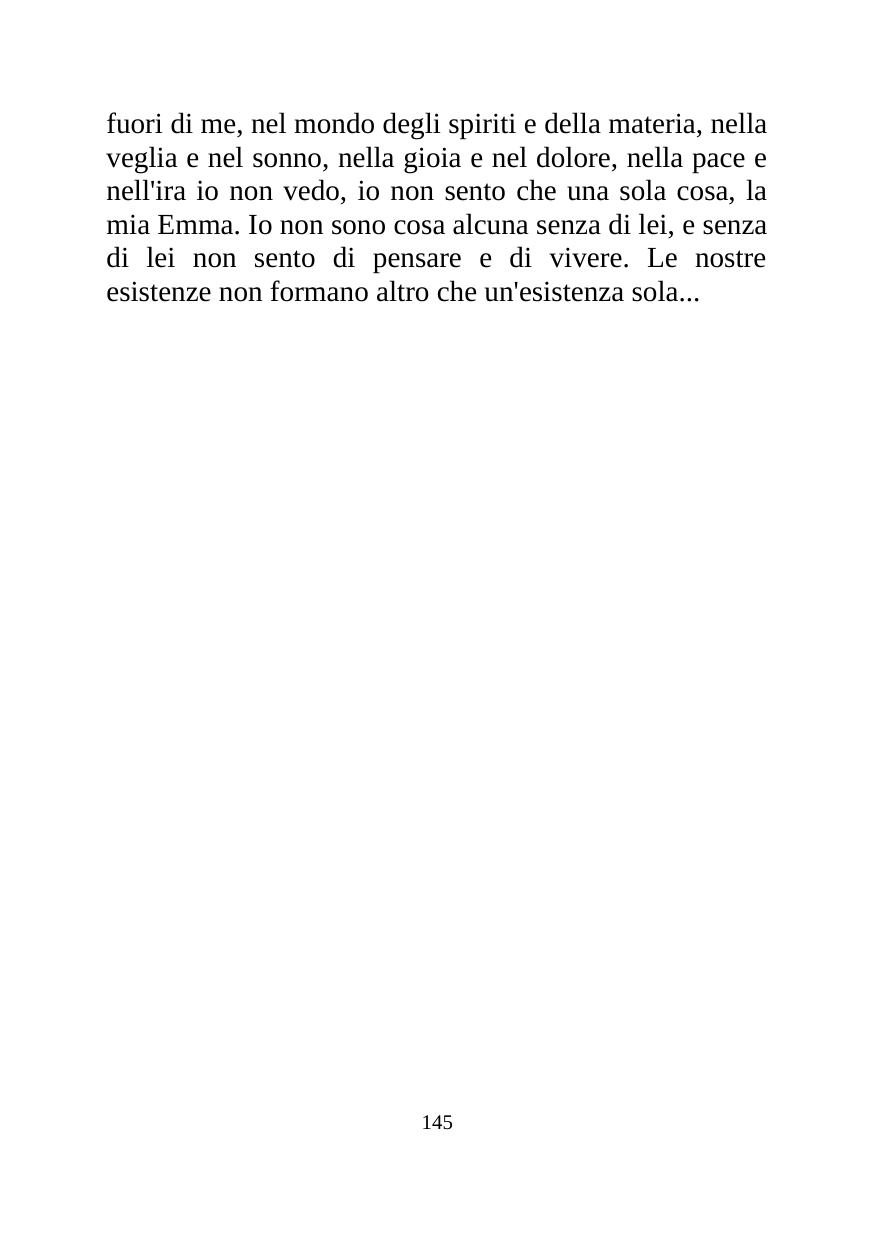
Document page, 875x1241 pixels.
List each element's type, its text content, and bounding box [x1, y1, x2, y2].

text fuori di me, nel mondo degli spiriti e della materia, nella veglia e nel sonno, nella gioia e nel dolore, nella pace e nell'ira io non vedo, io non sento che una sola cosa, la mia Emma. Io non sono cosa alcuna senza di lei, e senza di lei non sento di pensare e di vivere. Le nostre esistenze non formano altro che un'esistenza sola... [106, 106, 768, 307]
